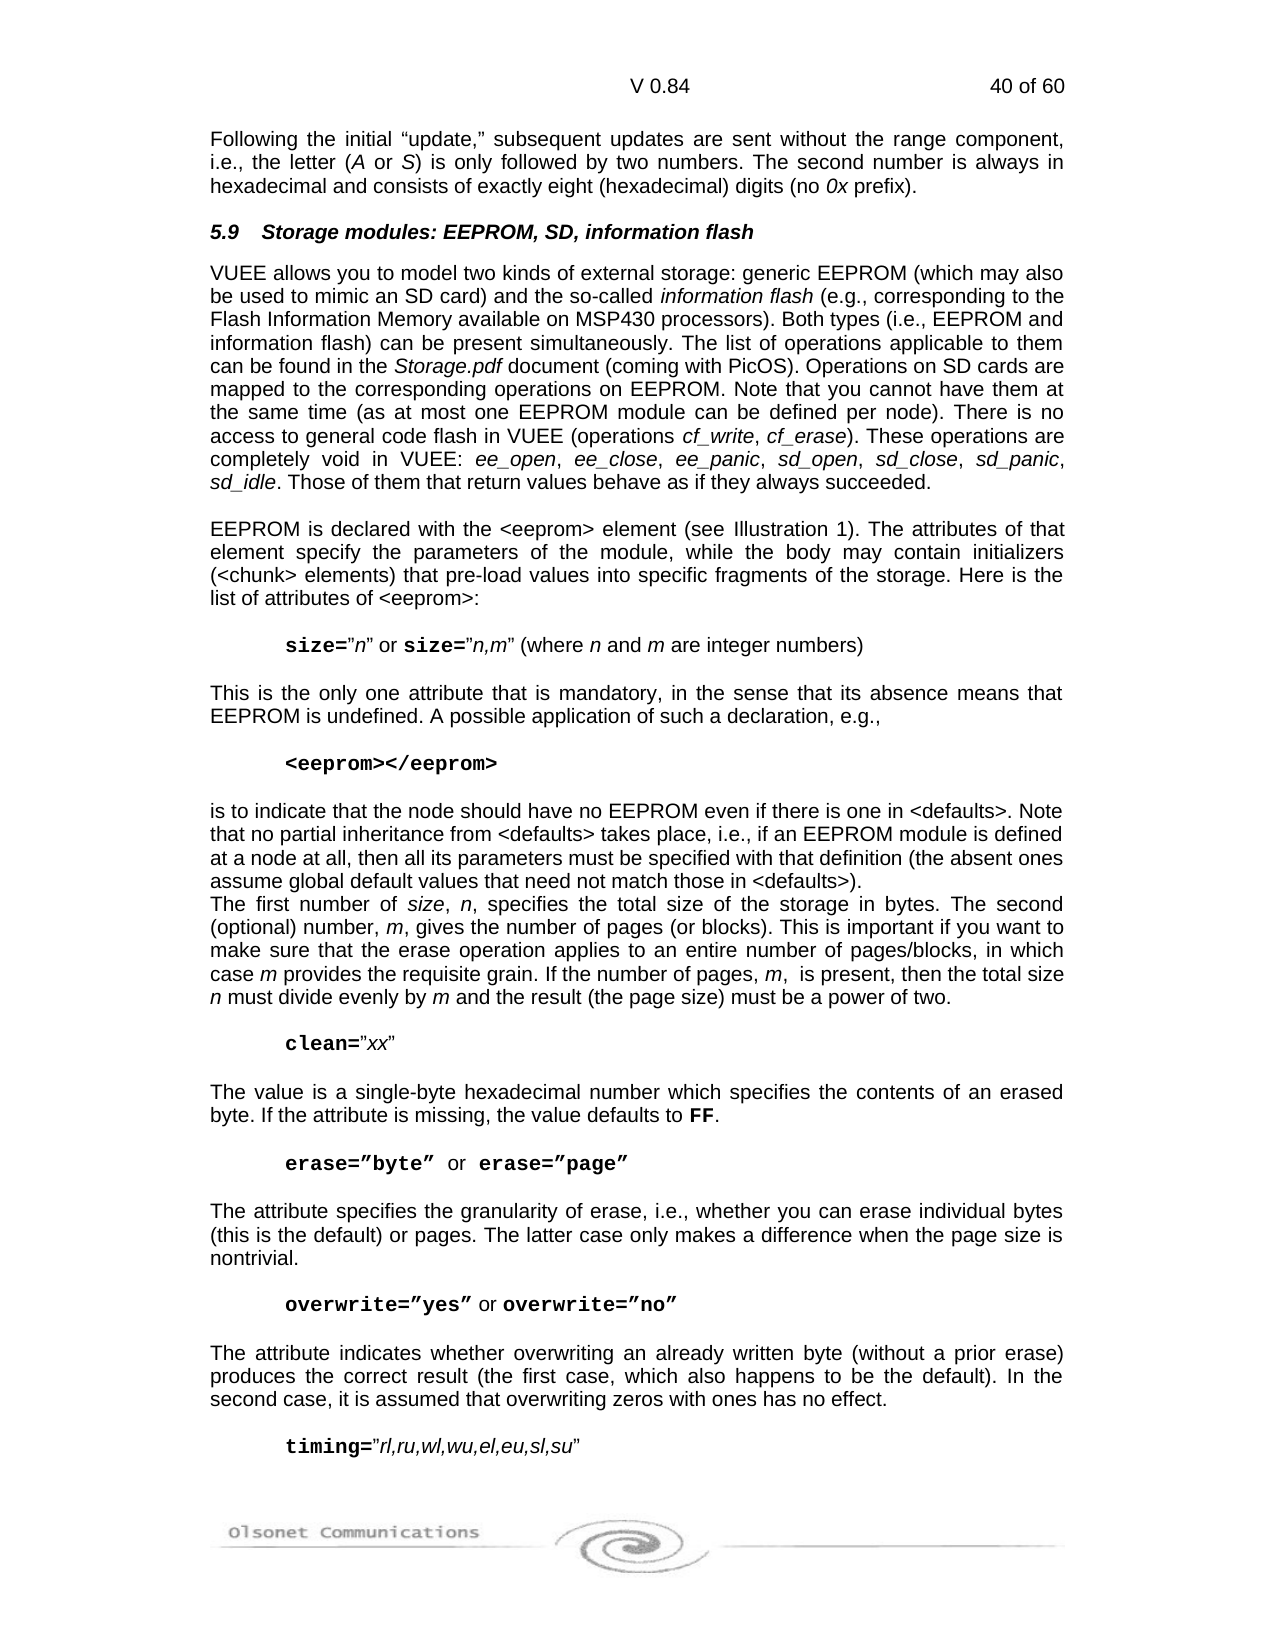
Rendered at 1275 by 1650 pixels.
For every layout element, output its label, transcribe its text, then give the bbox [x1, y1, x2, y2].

text The attribute specifies the granularity of erase, i.e., whether you can erase individual bytes (this is the default) or pages. The latter case only makes a difference when the page size is nontrivial. [210, 1200, 1065, 1270]
text erase=”byte” or erase=”page” [210, 1152, 1065, 1177]
subtitle Storage modules: EEPROM, SD, information flash [210, 221, 1065, 244]
text This is the only one attribute that is mandatory, in the sense that its absence means that EEPROM is undefined. A possible application of such a declaration, e.g., [210, 682, 1065, 728]
text VUEE allows you to model two kinds of external storage: generic EEPROM (which may also be used to mimic an SD card) and the so-called information flash (e.g., corresponding to the Flash Information Memory available on MSP430 processors). Both types (i.e., EEPROM and information flash) can be present simultaneously. The list of operations applicable to them can be found in the Storage.pdf document (coming with PicOS). Operations on SD cards are mapped to the corresponding operations on EEPROM. Note that you cannot have them at the same time (as at most one EEPROM module can be defined per node). There is no access to general code flash in VUEE (operations cf_write, cf_erase). These operations are completely void in VUEE: ee_open, ee_close, ee_panic, sd_open, sd_close, sd_panic, sd_idle. Those of them that return values behave as if they always succeeded. [210, 262, 1065, 494]
text <eeprom></eeprom> [210, 751, 1065, 776]
text EEPROM is declared with the <eeprom> element (see Illustration 1). The attributes of that element specify the parameters of the module, while the body may contain initializers (<chunk> elements) that pre-load values into specific fragments of the storage. Here is the list of attributes of <eeprom>: [210, 517, 1065, 610]
text clean=”xx” [210, 1032, 1065, 1057]
picture [210, 1504, 1065, 1596]
text is to indicate that the node should have no EEPROM even if there is one in <defaults>. Note that no partial inheritance from <defaults> takes place, i.e., if an EEPROM module is defined at a node at all, then all its parameters must be specified with that definition (the absent ones assume global default values that need not match those in <defaults>). [210, 799, 1065, 892]
text timing=”rl,ru,wl,wu,el,eu,sl,su” [210, 1434, 1065, 1459]
text The value is a single-byte hexadecimal number which specifies the contents of an erased byte. If the attribute is missing, the value defaults to FF. [210, 1080, 1065, 1128]
text size=”n” or size=”n,m” (where n and m are integer numbers) [210, 633, 1065, 658]
text Following the initial “update,” subsequent updates are sent without the range component, i.e., the letter (A or S) is only followed by two numbers. The second number is always in hexadecimal and consists of exactly eight (hexadecimal) digits (no 0x prefix). [210, 128, 1065, 197]
text overwrite=”yes” or overwrite=”no” [210, 1293, 1065, 1318]
text The attribute indicates whether overwriting an already written byte (without a prior erase) produces the correct result (the first case, which also happens to be the default). In the second case, it is assumed that overwriting zeros with ones has no effect. [210, 1341, 1065, 1411]
text The first number of size, n, specifies the total size of the storage in bytes. The second (optional) number, m, gives the number of pages (or blocks). This is important if you want to make sure that the erase operation applies to an entire number of pages/blocks, in which case m provides the requisite grain. If the number of pages, m, is present, then the total size n must divide evenly by m and the result (the page size) must be a power of two. [210, 892, 1065, 1009]
